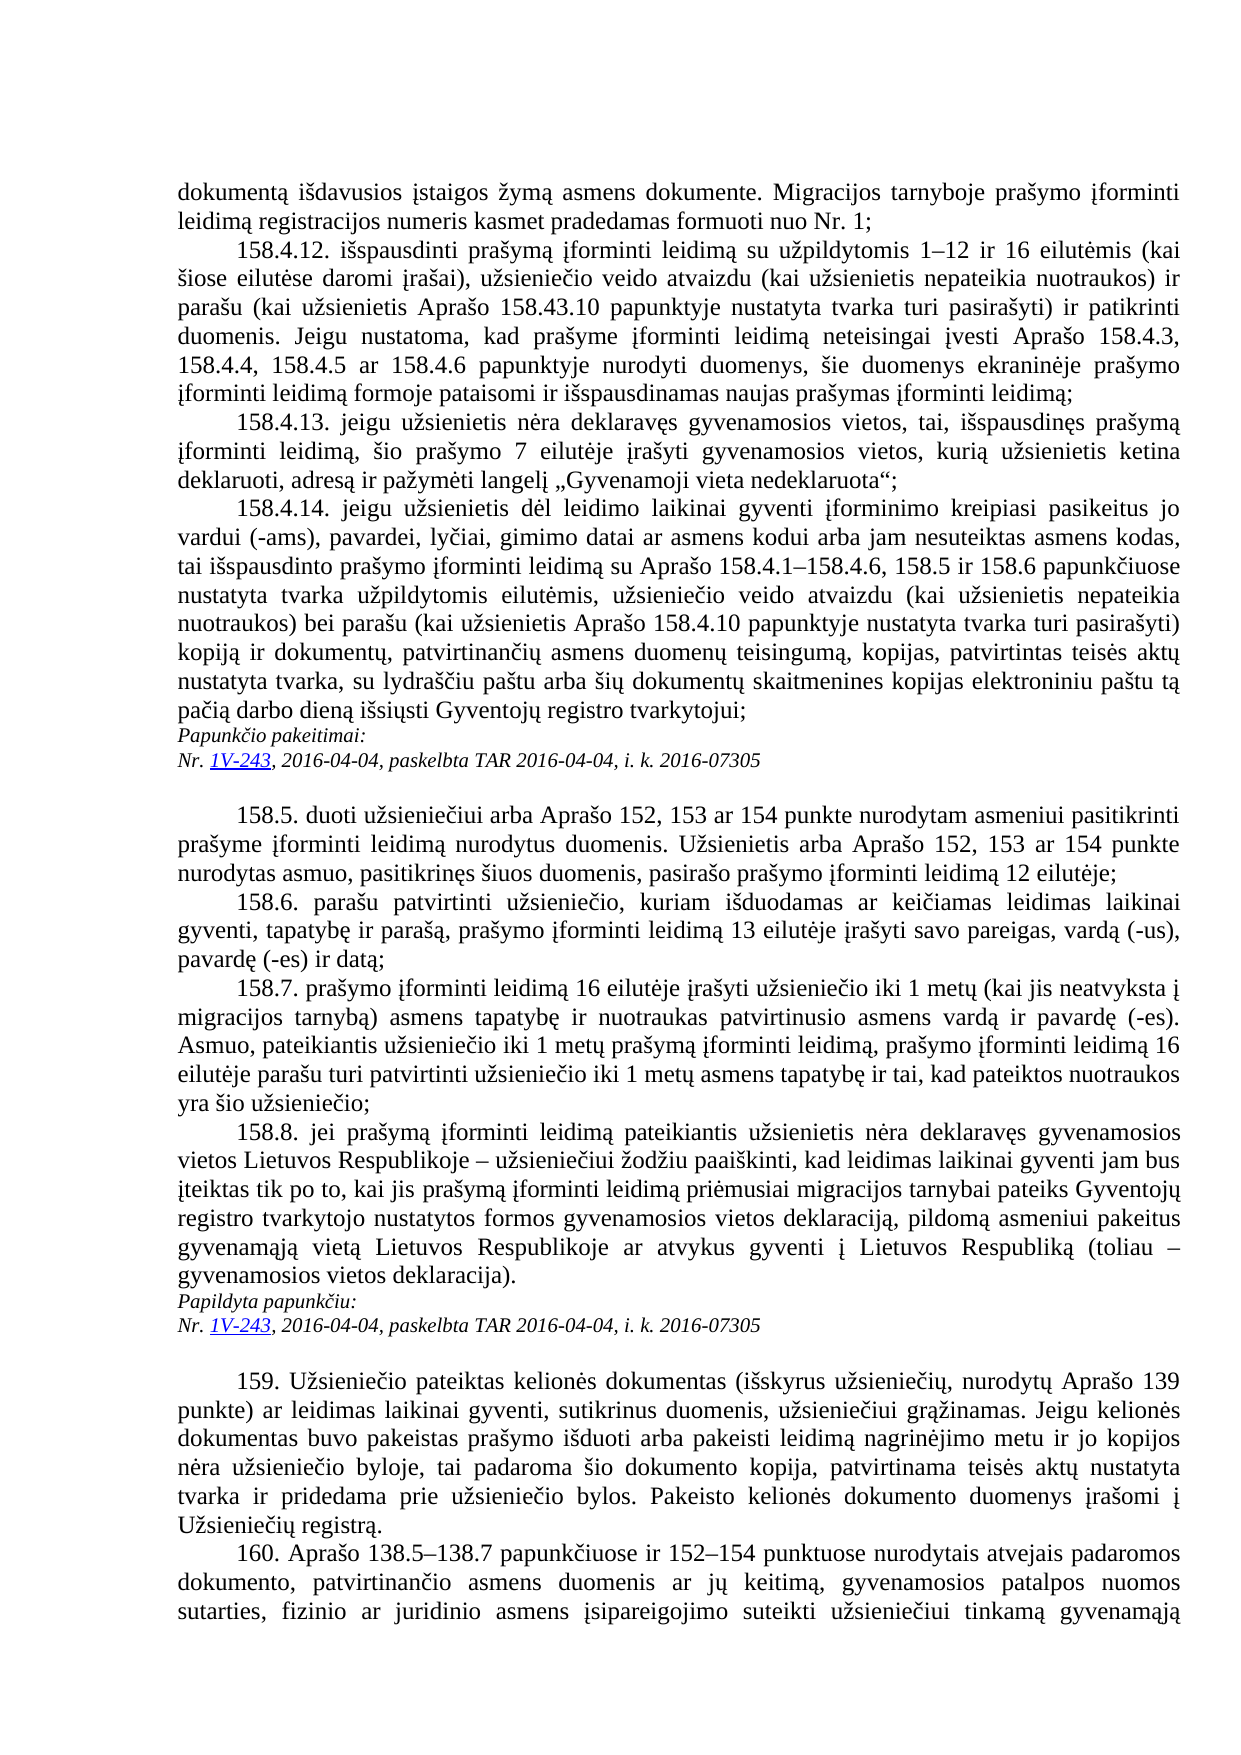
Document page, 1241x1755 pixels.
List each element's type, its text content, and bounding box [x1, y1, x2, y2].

text 158.4.12. išspausdinti prašymą įforminti leidimą su užpildytomis 1–12 ir 16 eilutėmis (kai šiose eilutėse daromi įrašai), užsieniečio veido atvaizdu (kai užsienietis nepateikia nuotraukos) ir parašu (kai užsienietis Aprašo 158.43.10 papunktyje nustatyta tvarka turi pasirašyti) ir patikrinti duomenis. Jeigu nustatoma, kad prašyme įforminti leidimą neteisingai įvesti Aprašo 158.4.3, 158.4.4, 158.4.5 ar 158.4.6 papunktyje nurodyti duomenys, šie duomenys ekraninėje prašymo įforminti leidimą formoje pataisomi ir išspausdinamas naujas prašymas įforminti leidimą; [177, 235, 1181, 407]
text Nr. 1V-243, 2016-04-04, paskelbta TAR 2016-04-04, i. k. 2016-07305 [177, 1313, 1181, 1337]
text 158.8. jei prašymą įforminti leidimą pateikiantis užsienietis nėra deklaravęs gyvenamosios vietos Lietuvos Respublikoje – užsieniečiui žodžiu paaiškinti, kad leidimas laikinai gyventi jam bus įteiktas tik po to, kai jis prašymą įforminti leidimą priėmusiai migracijos tarnybai pateiks Gyventojų registro tvarkytojo nustatytos formos gyvenamosios vietos deklaraciją, pildomą asmeniui pakeitus gyvenamąją vietą Lietuvos Respublikoje ar atvykus gyventi į Lietuvos Respubliką (toliau – gyvenamosios vietos deklaracija). [177, 1117, 1181, 1289]
text Nr. 1V-243, 2016-04-04, paskelbta TAR 2016-04-04, i. k. 2016-07305 [177, 747, 1181, 772]
text dokumentą išdavusios įstaigos žymą asmens dokumente. Migracijos tarnyboje prašymo įforminti leidimą registracijos numeris kasmet pradedamas formuoti nuo Nr. 1; [177, 177, 1181, 235]
text 159. Užsieniečio pateiktas kelionės dokumentas (išskyrus užsieniečių, nurodytų Aprašo 139 punkte) ar leidimas laikinai gyventi, sutikrinus duomenis, užsieniečiui grąžinamas. Jeigu kelionės dokumentas buvo pakeistas prašymo išduoti arba pakeisti leidimą nagrinėjimo metu ir jo kopijos nėra užsieniečio byloje, tai padaroma šio dokumento kopija, patvirtinama teisės aktų nustatyta tvarka ir pridedama prie užsieniečio bylos. Pakeisto kelionės dokumento duomenys įrašomi į Užsieniečių registrą. [177, 1366, 1181, 1538]
text 158.6. parašu patvirtinti užsieniečio, kuriam išduodamas ar keičiamas leidimas laikinai gyventi, tapatybę ir parašą, prašymo įforminti leidimą 13 eilutėje įrašyti savo pareigas, vardą (-us), pavardę (-es) ir datą; [177, 887, 1181, 973]
text Papildyta papunkčiu: [177, 1289, 1181, 1313]
text 158.4.14. jeigu užsienietis dėl leidimo laikinai gyventi įforminimo kreipiasi pasikeitus jo vardui (-ams), pavardei, lyčiai, gimimo datai ar asmens kodui arba jam nesuteiktas asmens kodas, tai išspausdinto prašymo įforminti leidimą su Aprašo 158.4.1–158.4.6, 158.5 ir 158.6 papunkčiuose nustatyta tvarka užpildytomis eilutėmis, užsieniečio veido atvaizdu (kai užsienietis nepateikia nuotraukos) bei parašu (kai užsienietis Aprašo 158.4.10 papunktyje nustatyta tvarka turi pasirašyti) kopiją ir dokumentų, patvirtinančių asmens duomenų teisingumą, kopijas, patvirtintas teisės aktų nustatyta tvarka, su lydraščiu paštu arba šių dokumentų skaitmenines kopijas elektroniniu paštu tą pačią darbo dieną išsiųsti Gyventojų registro tvarkytojui; [177, 493, 1181, 723]
text 158.5. duoti užsieniečiui arba Aprašo 152, 153 ar 154 punkte nurodytam asmeniui pasitikrinti prašyme įforminti leidimą nurodytus duomenis. Užsienietis arba Aprašo 152, 153 ar 154 punkte nurodytas asmuo, pasitikrinęs šiuos duomenis, pasirašo prašymo įforminti leidimą 12 eilutėje; [177, 800, 1181, 887]
text Papunkčio pakeitimai: [177, 723, 1181, 747]
text 158.4.13. jeigu užsienietis nėra deklaravęs gyvenamosios vietos, tai, išspausdinęs prašymą įforminti leidimą, šio prašymo 7 eilutėje įrašyti gyvenamosios vietos, kurią užsienietis ketina deklaruoti, adresą ir pažymėti langelį „Gyvenamoji vieta nedeklaruota“; [177, 407, 1181, 493]
text 160. Aprašo 138.5–138.7 papunkčiuose ir 152–154 punktuose nurodytais atvejais padaromos dokumento, patvirtinančio asmens duomenis ar jų keitimą, gyvenamosios patalpos nuomos sutarties, fizinio ar juridinio asmens įsipareigojimo suteikti užsieniečiui tinkamą gyvenamąją [177, 1538, 1181, 1625]
text 158.7. prašymo įforminti leidimą 16 eilutėje įrašyti užsieniečio iki 1 metų (kai jis neatvyksta į migracijos tarnybą) asmens tapatybę ir nuotraukas patvirtinusio asmens vardą ir pavardę (-es). Asmuo, pateikiantis užsieniečio iki 1 metų prašymą įforminti leidimą, prašymo įforminti leidimą 16 eilutėje parašu turi patvirtinti užsieniečio iki 1 metų asmens tapatybę ir tai, kad pateiktos nuotraukos yra šio užsieniečio; [177, 973, 1181, 1117]
